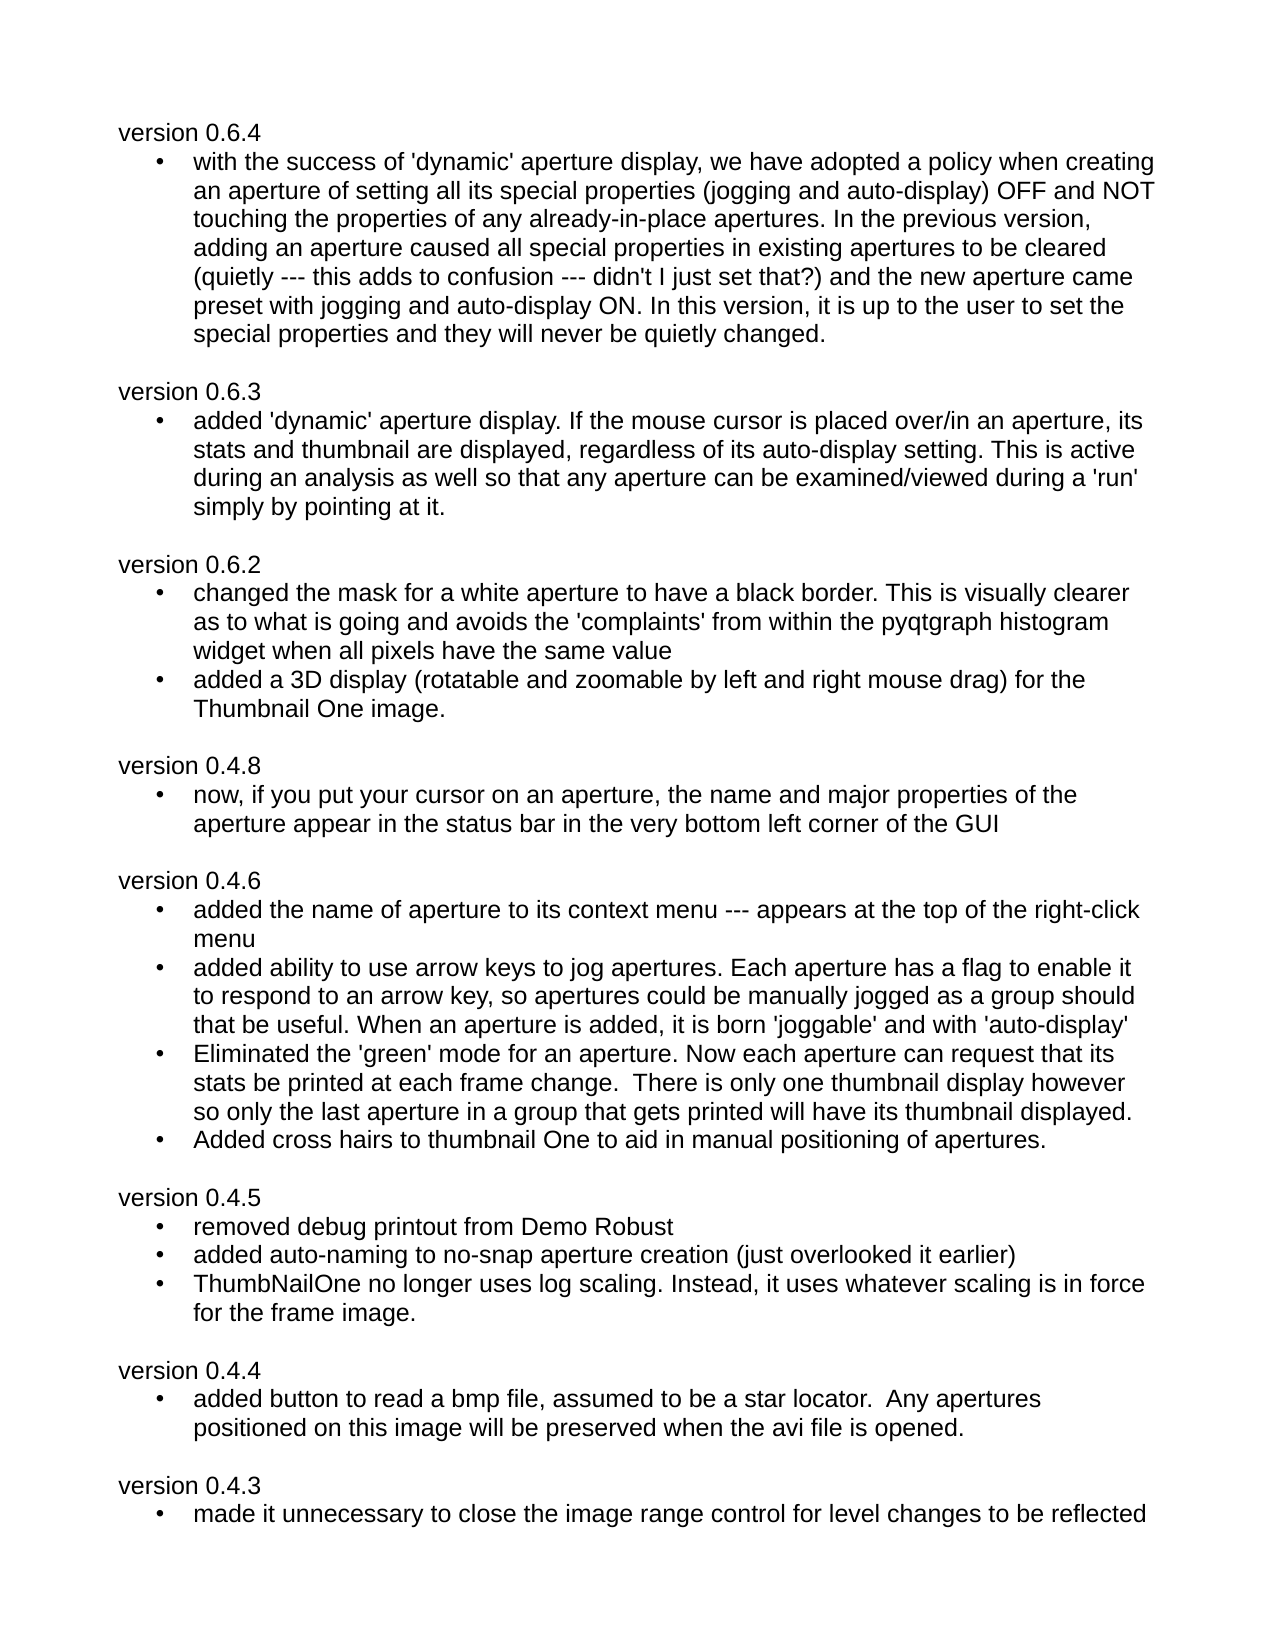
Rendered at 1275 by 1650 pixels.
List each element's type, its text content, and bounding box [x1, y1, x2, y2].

list removed debug printout from Demo Robust [156, 1212, 1157, 1240]
text version 0.4.5 [118, 1183, 1157, 1212]
list ThumbNailOne no longer uses log scaling. Instead, it uses whatever scaling is in force for the frame image. [156, 1269, 1157, 1356]
text version 0.6.4 [118, 118, 1157, 147]
list with the success of 'dynamic' aperture display, we have adopted a policy when creating an aperture of setting all its special properties (jogging and auto-display) OFF and NOT touching the properties of any already-in-place apertures. In the previous version, adding an aperture caused all special properties in existing apertures to be cleared (quietly --- this adds to confusion --- didn't I just set that?) and the new aperture came preset with jogging and auto-display ON. In this version, it is up to the user to set the special properties and they will never be quietly changed. [156, 147, 1157, 377]
list added auto-naming to no-snap aperture creation (just overlooked it earlier) [156, 1240, 1157, 1269]
text version 0.6.2 [118, 549, 1157, 578]
text version 0.4.3 [118, 1471, 1157, 1499]
text version 0.4.8 [118, 751, 1157, 780]
list added ability to use arrow keys to jog apertures. Each aperture has a flag to enable it to respond to an arrow key, so apertures could be manually jogged as a group should that be useful. When an aperture is added, it is born 'joggable' and with 'auto-display' [156, 952, 1157, 1039]
text version 0.4.6 [118, 866, 1157, 895]
list added 'dynamic' aperture display. If the mouse cursor is placed over/in an aperture, its stats and thumbnail are displayed, regardless of its auto-display setting. This is active during an analysis as well so that any aperture can be examined/viewed during a 'run' simply by pointing at it. [156, 406, 1157, 549]
list added button to read a bmp file, assumed to be a star locator. Any apertures positioned on this image will be preserved when the avi file is opened. [156, 1384, 1157, 1471]
list Added cross hairs to thumbnail One to aid in manual positioning of apertures. [156, 1125, 1157, 1183]
list added a 3D display (rotatable and zoomable by left and right mouse drag) for the Thumbnail One image. [156, 665, 1157, 751]
list now, if you put your cursor on an aperture, the name and major properties of the aperture appear in the status bar in the very bottom left corner of the GUI [156, 780, 1157, 866]
list added the name of aperture to its context menu --- appears at the top of the right-click menu [156, 895, 1157, 952]
list made it unnecessary to close the image range control for level changes to be reflected [156, 1499, 1157, 1528]
list changed the mask for a white aperture to have a black border. This is visually clearer as to what is going and avoids the 'complaints' from within the pyqtgraph histogram widget when all pixels have the same value [156, 578, 1157, 665]
text version 0.4.4 [118, 1356, 1157, 1384]
list Eliminated the 'green' mode for an aperture. Now each aperture can request that its stats be printed at each frame change. There is only one thumbnail display however so only the last aperture in a group that gets printed will have its thumbnail displayed. [156, 1039, 1157, 1125]
text version 0.6.3 [118, 377, 1157, 406]
